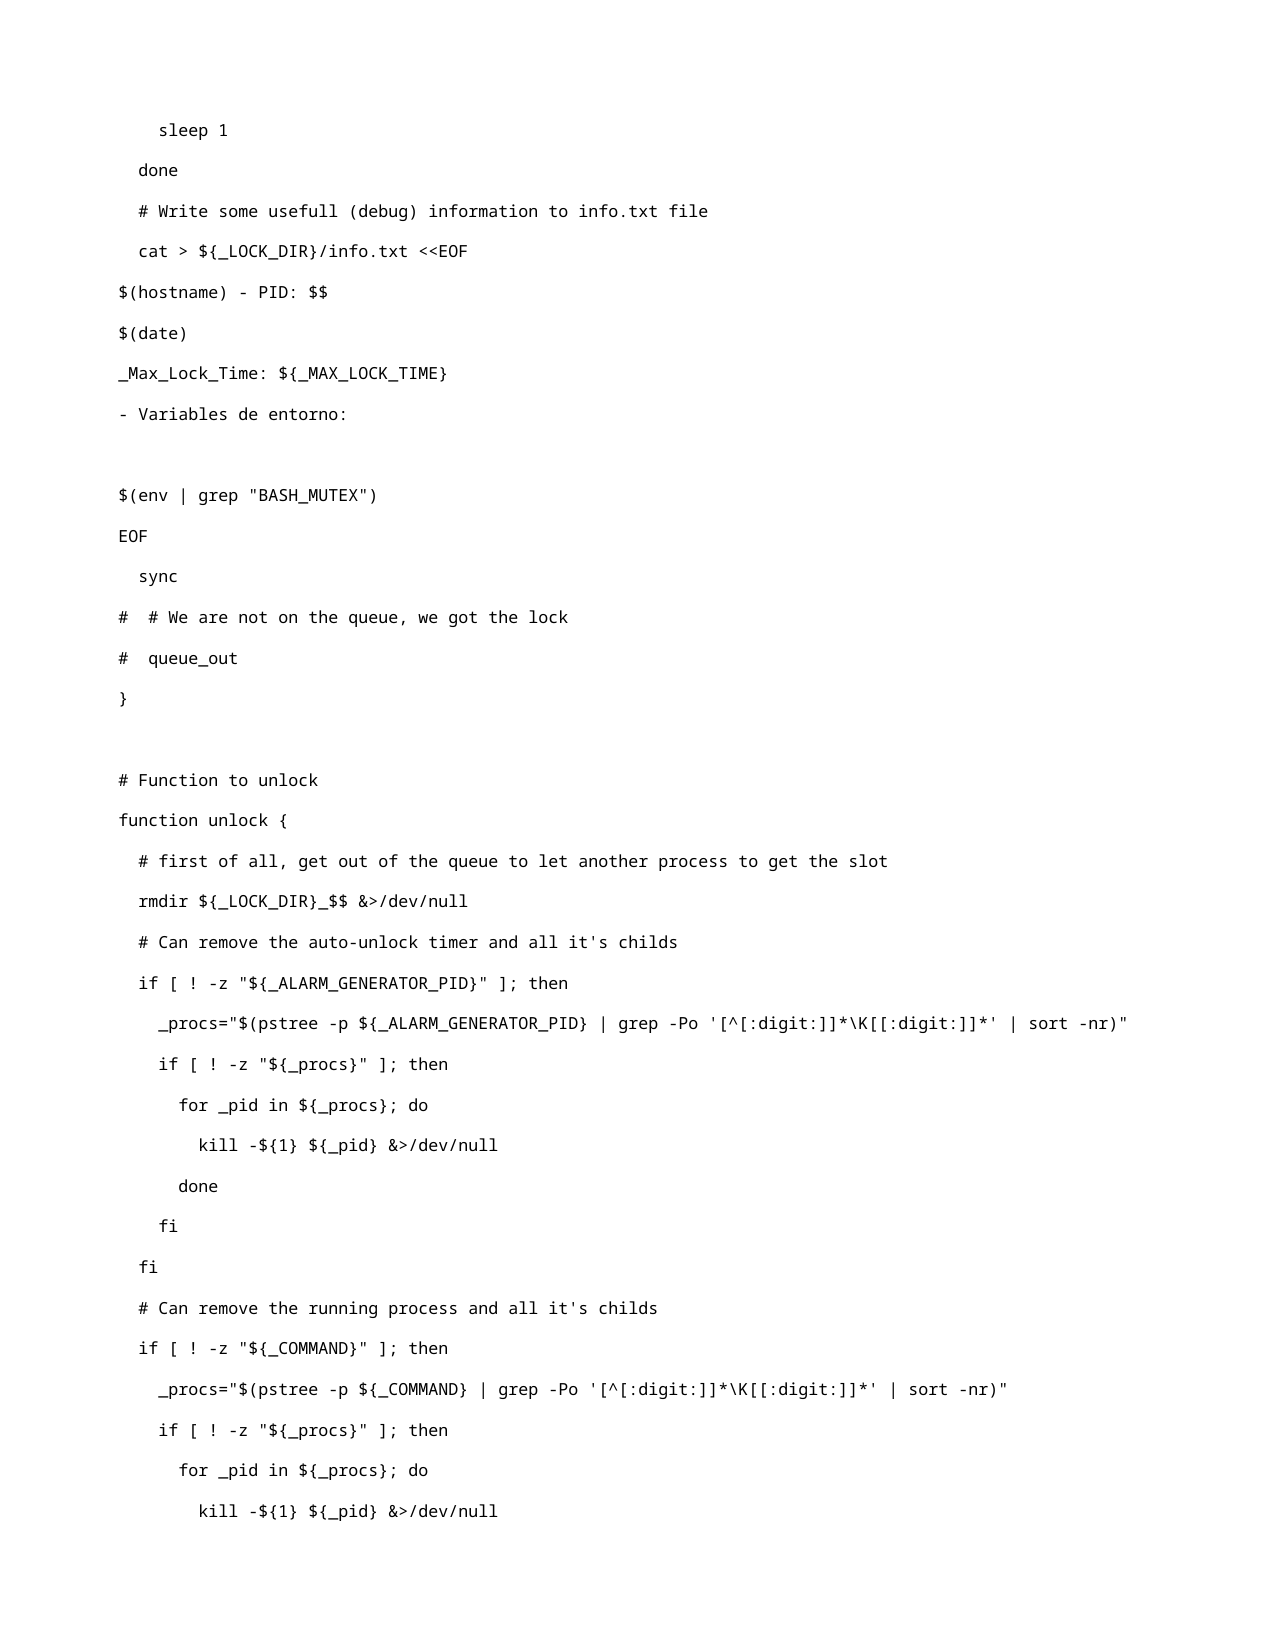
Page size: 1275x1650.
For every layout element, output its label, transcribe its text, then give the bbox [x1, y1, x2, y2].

text sleep 1 [118, 118, 1157, 141]
text # first of all, get out of the queue to let another process to get the slot [118, 849, 1157, 872]
text } [118, 687, 1157, 709]
text if [ ! -z "${_procs}" ]; then [118, 1052, 1157, 1075]
text kill -${1} ${_pid} &>/dev/null [118, 1134, 1157, 1156]
text # Can remove the running process and all it's childs [118, 1296, 1157, 1319]
text EOF [118, 524, 1157, 547]
text # Can remove the auto-unlock timer and all it's childs [118, 931, 1157, 953]
text # queue_out [118, 646, 1157, 669]
text _procs="$(pstree -p ${_COMMAND} | grep -Po '[^[:digit:]]*\K[[:digit:]]*' | sort -nr)" [118, 1377, 1157, 1400]
text for _pid in ${_procs}; do [118, 1459, 1157, 1481]
text if [ ! -z "${_COMMAND}" ]; then [118, 1337, 1157, 1359]
text # Write some usefull (debug) information to info.txt file [118, 199, 1157, 222]
text done [118, 159, 1157, 181]
text $(date) [118, 321, 1157, 344]
text # # We are not on the queue, we got the lock [118, 606, 1157, 628]
text _Max_Lock_Time: ${_MAX_LOCK_TIME} [118, 362, 1157, 384]
text for _pid in ${_procs}; do [118, 1093, 1157, 1116]
text $(env | grep "BASH_MUTEX") [118, 484, 1157, 506]
text fi [118, 1215, 1157, 1238]
text sync [118, 565, 1157, 588]
text # Function to unlock [118, 768, 1157, 791]
text if [ ! -z "${_procs}" ]; then [118, 1418, 1157, 1441]
text - Variables de entorno: [118, 402, 1157, 425]
text rmdir ${_LOCK_DIR}_$$ &>/dev/null [118, 890, 1157, 913]
text $(hostname) - PID: $$ [118, 281, 1157, 303]
text kill -${1} ${_pid} &>/dev/null [118, 1499, 1157, 1522]
text function unlock { [118, 809, 1157, 831]
text cat > ${_LOCK_DIR}/info.txt <<EOF [118, 240, 1157, 263]
text _procs="$(pstree -p ${_ALARM_GENERATOR_PID} | grep -Po '[^[:digit:]]*\K[[:digit:]]*' | sort -nr)" [118, 1012, 1157, 1034]
text if [ ! -z "${_ALARM_GENERATOR_PID}" ]; then [118, 971, 1157, 994]
text fi [118, 1256, 1157, 1278]
text done [118, 1174, 1157, 1197]
